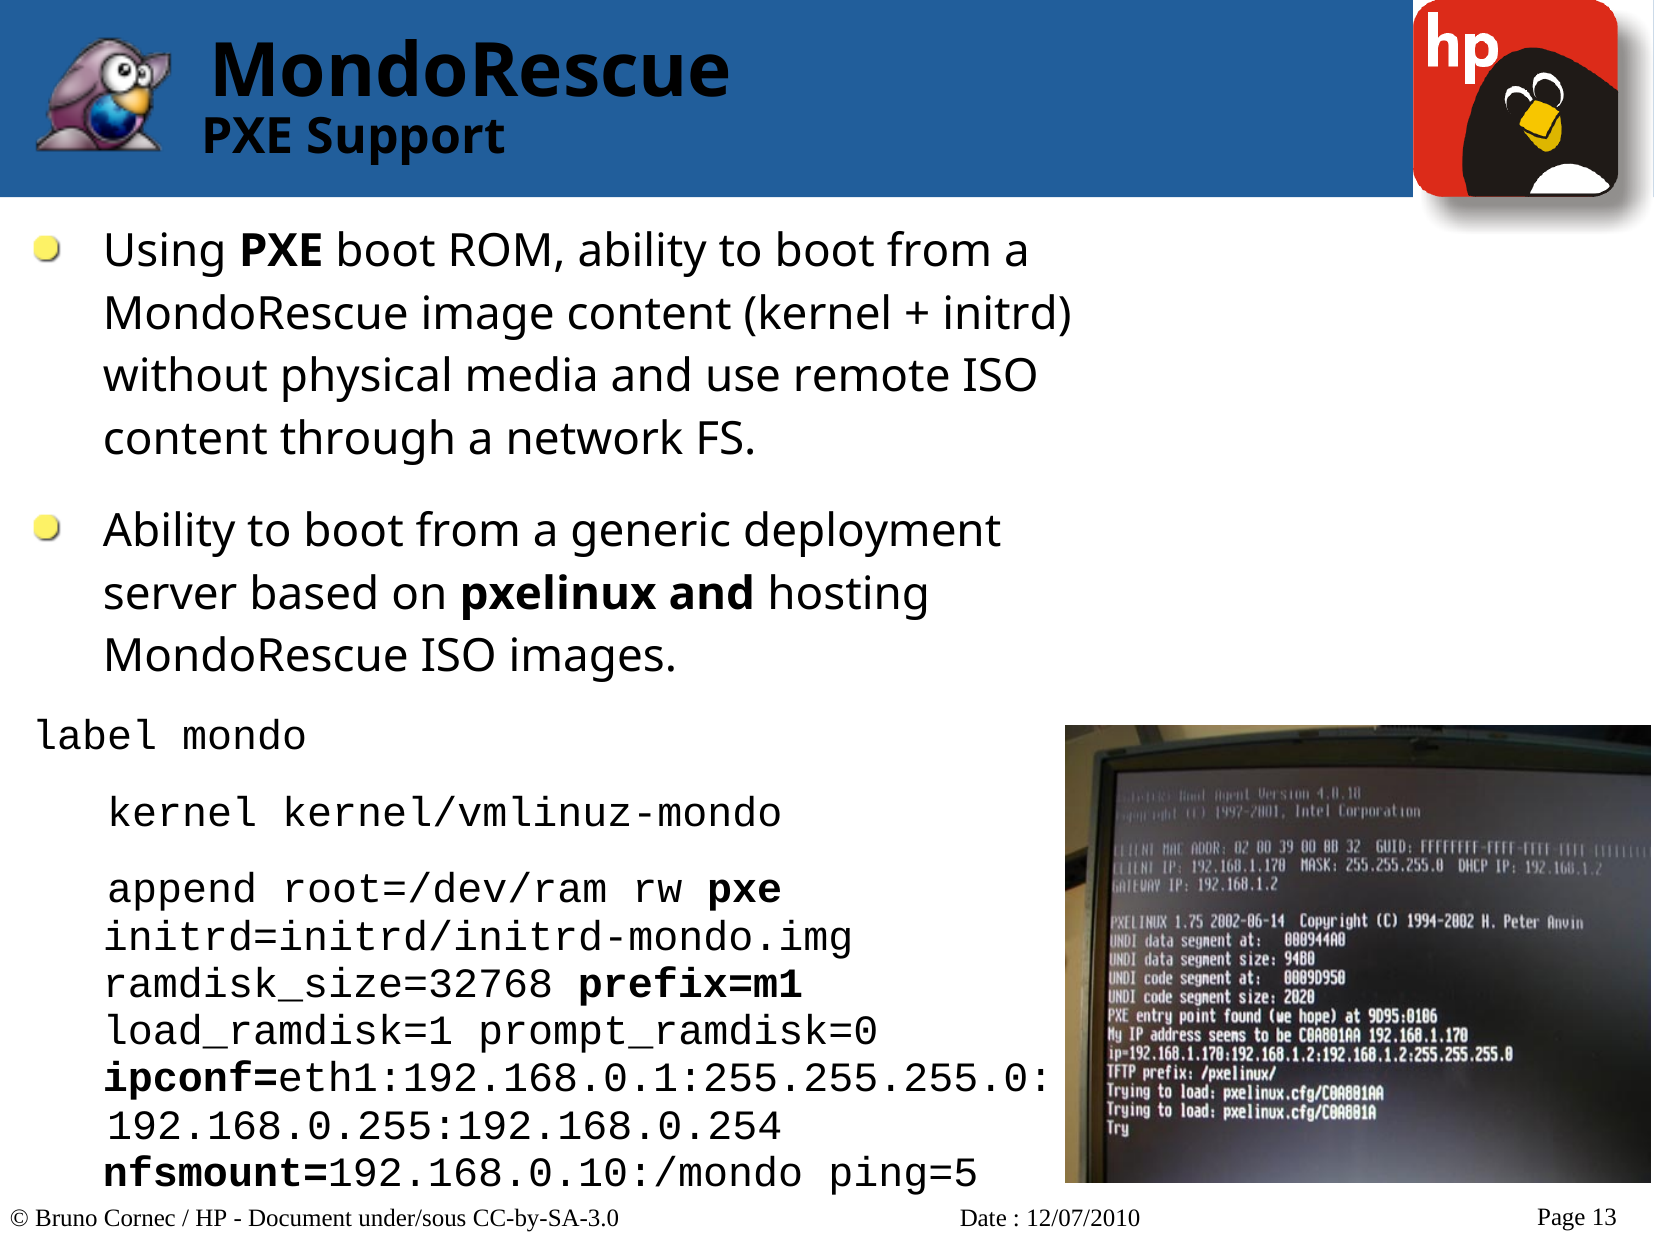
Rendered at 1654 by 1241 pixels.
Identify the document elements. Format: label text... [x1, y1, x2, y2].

title PXE Support [201, 32, 1191, 241]
picture [1413, 0, 1654, 235]
list Using PXE boot ROM, ability to boot from a MondoRescue image content (kernel + initrd) without physical media and use remote ISO content through a network FS. Ability to boot from a generic deployment server based on pxelinux and hosting MondoRescue ISO images. label mondo kernel kernel/vmlinuz-mondo append root=/dev/ram rw pxe initrd=initrd/initrd-mondo.img ramdisk_size=32768 prefix=m1 load_ramdisk=1 prompt_ramdisk=0 ipconf=eth1:192.168.0.1:255.255.255.0: 192.168.0.255:192.168.0.254 nfsmount=192.168.0.10:/mondo ping=5 [20, 217, 1093, 1181]
picture [1065, 725, 1651, 1183]
picture [0, 0, 211, 199]
